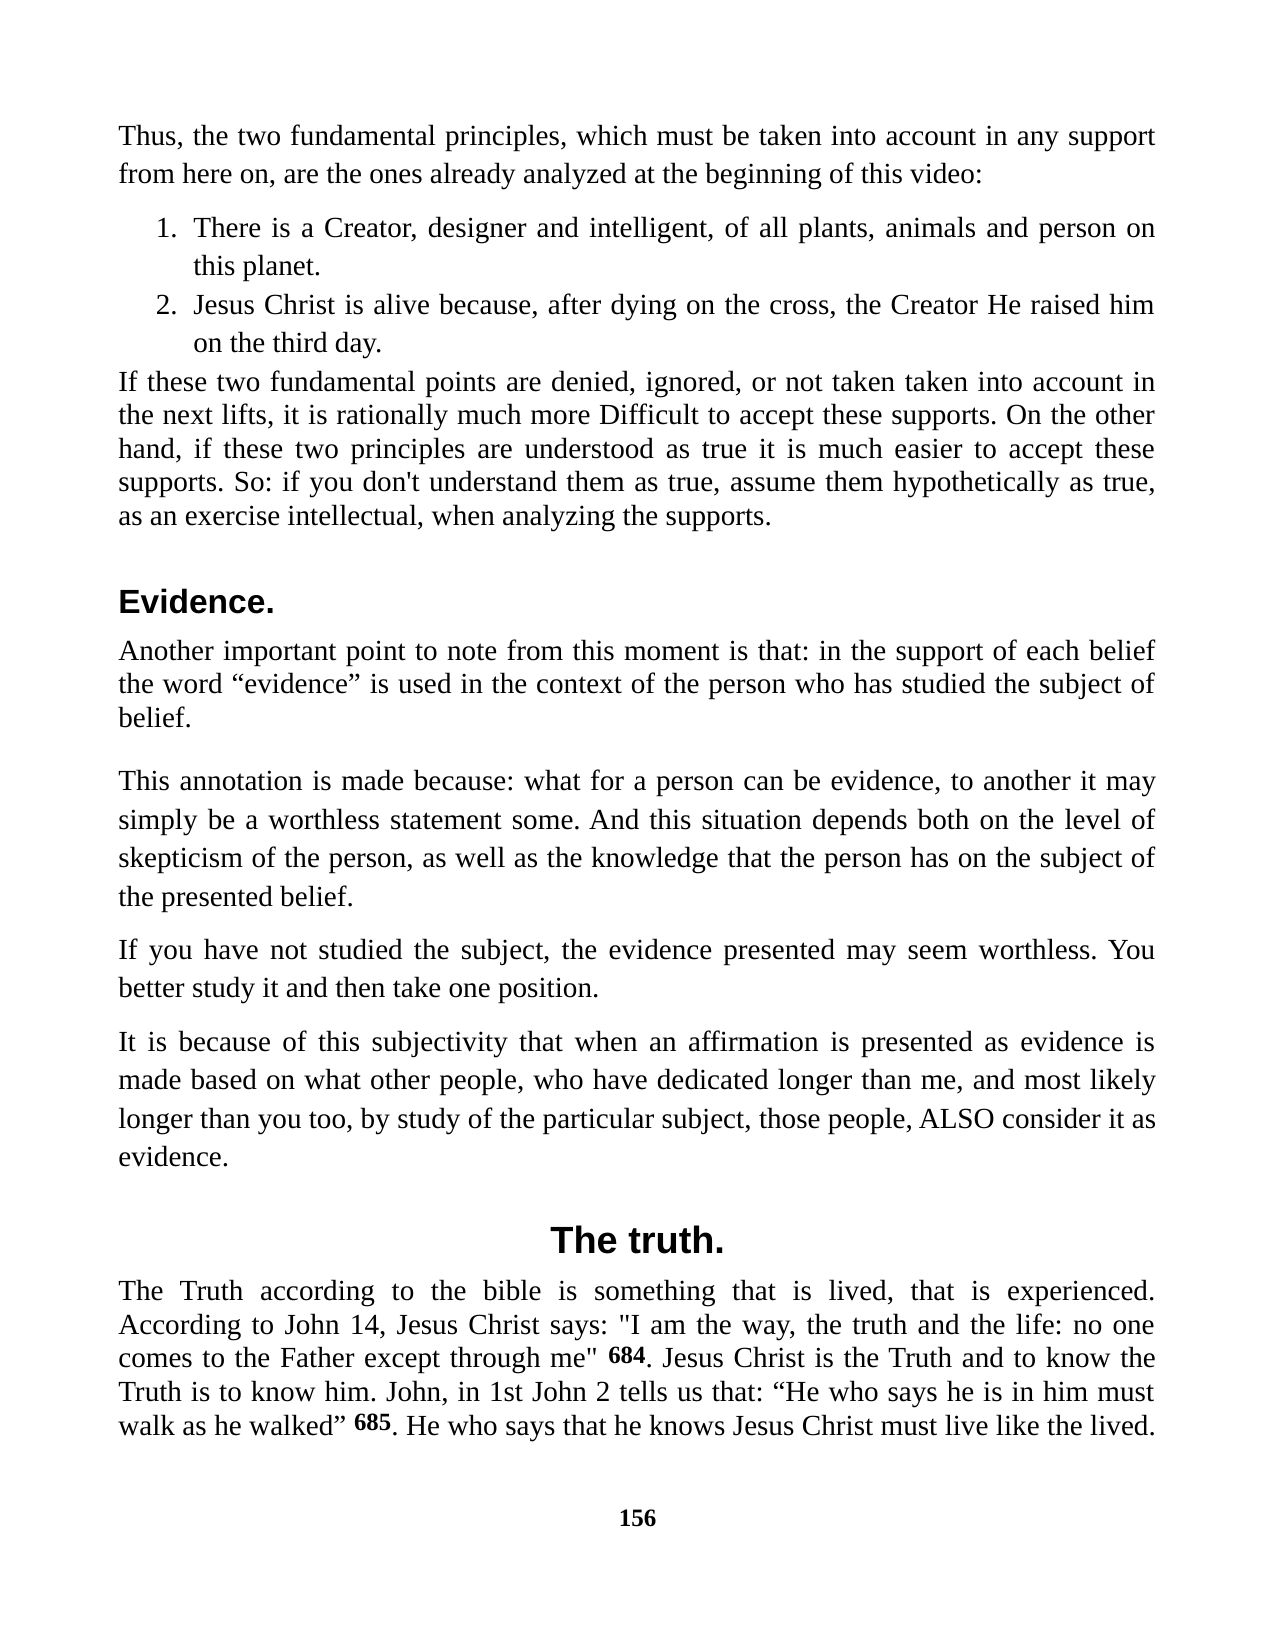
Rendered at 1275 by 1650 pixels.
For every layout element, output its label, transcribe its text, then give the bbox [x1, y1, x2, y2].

subtitle Evidence. [118, 582, 1157, 621]
subtitle The truth. [118, 1217, 1157, 1261]
list There is a Creator, designer and intelligent, of all plants, animals and person on this planet. [156, 210, 1157, 282]
text If these two fundamental points are denied, ignored, or not taken taken into account in the next lifts, it is rationally much more Difficult to accept these supports. On the other hand, if these two principles are understood as true it is much easier to accept these supports. So: if you don't understand them as true, assume them hypothetically as true, as an exercise intellectual, when analyzing the supports. [118, 364, 1157, 532]
text This annotation is made because: what for a person can be evidence, to another it may simply be a worthless statement some. And this situation depends both on the level of skepticism of the person, as well as the knowledge that the person has on the subject of the presented belief. [118, 763, 1157, 912]
text It is because of this subjectivity that when an affirmation is presented as evidence is made based on what other people, who have dedicated longer than me, and most likely longer than you too, by study of the particular subject, those people, ALSO consider it as evidence. [118, 1024, 1157, 1173]
list Jesus Christ is alive because, after dying on the cross, the Creator He raised him on the third day. [156, 287, 1157, 359]
text Another important point to note from this moment is that: in the support of each belief the word “evidence” is used in the context of the person who has studied the subject of belief. [118, 633, 1157, 734]
text If you have not studied the subject, the evidence presented may seem worthless. You better study it and then take one position. [118, 932, 1157, 1004]
text The Truth according to the bible is something that is lived, that is experienced. According to John 14, Jesus Christ says: "I am the way, the truth and the life: no one comes to the Father except through me" . Jesus Christ is the Truth and to know the Truth is to know him. John, in 1st John 2 tells us that: “He who says he is in him must walk as he walked” . He who says that he knows Jesus Christ must live like the lived. [118, 1273, 1157, 1441]
text Thus, the two fundamental principles, which must be taken into account in any support from here on, are the ones already analyzed at the beginning of this video: [118, 118, 1157, 190]
